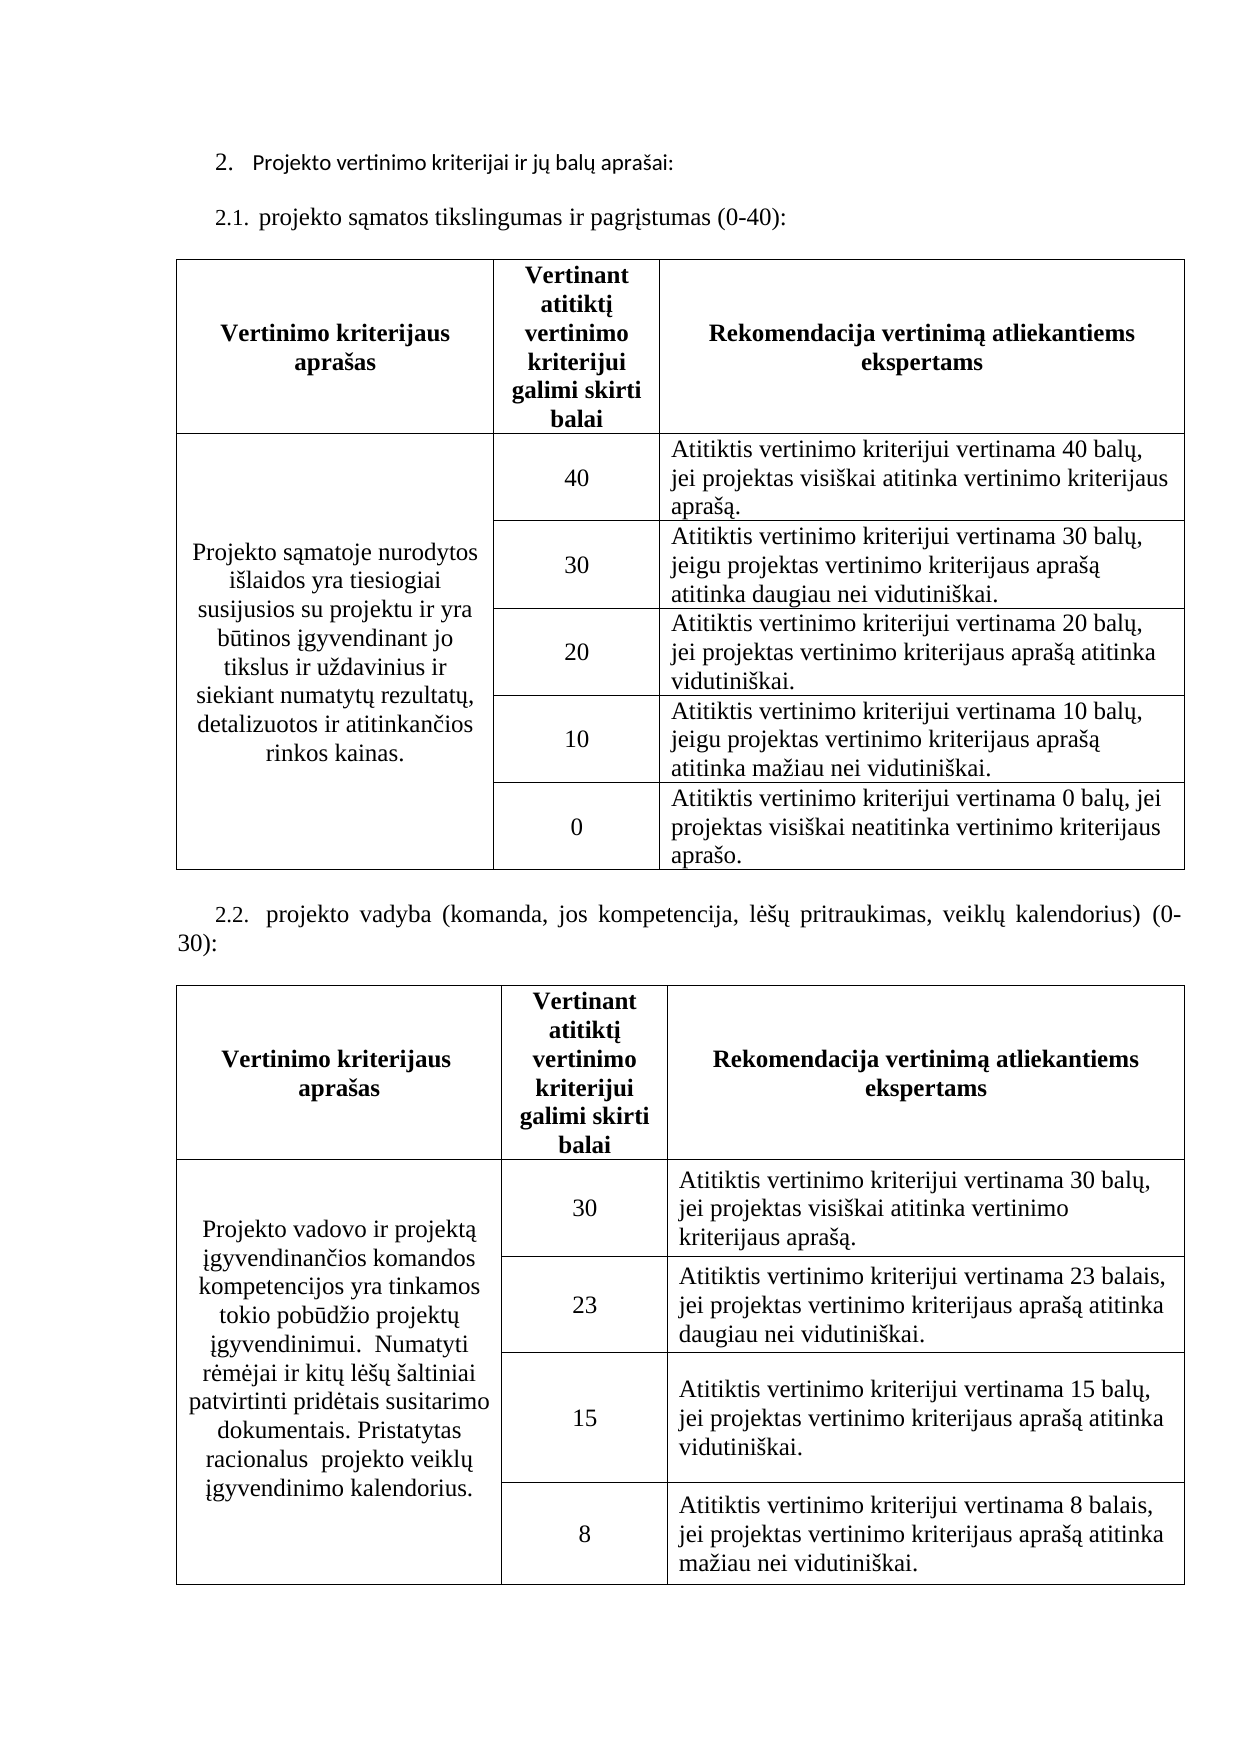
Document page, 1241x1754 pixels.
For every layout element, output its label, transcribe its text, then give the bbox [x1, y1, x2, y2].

table_header Vertinant atitiktį vertinimo kriterijui galimi skirti balai [494, 260, 659, 433]
table_cell Projekto vadovo ir projektą įgyvendinančios komandos kompetencijos yra tinkamos tokio pobūdžio projektų įgyvendinimui. Numatyti rėmėjai ir kitų lėšų šaltiniai patvirtinti pridėtais susitarimo dokumentais. Pristatytas racionalus projekto veiklų įgyvendinimo kalendorius. [177, 1160, 501, 1584]
table_cell Projekto sąmatoje nurodytos išlaidos yra tiesiogiai susijusios su projektu ir yra būtinos įgyvendinant jo tikslus ir uždavinius ir siekiant numatytų rezultatų, detalizuotos ir atitinkančios rinkos kainas. [177, 434, 493, 869]
table_cell Atitiktis vertinimo kriterijui vertinama 20 balų, jei projektas vertinimo kriterijaus aprašą atitinka vidutiniškai. [660, 609, 1184, 695]
table_cell Atitiktis vertinimo kriterijui vertinama 15 balų, jei projektas vertinimo kriterijaus aprašą atitinka vidutiniškai. [668, 1353, 1184, 1482]
table_cell 30 [494, 521, 659, 607]
table_cell Atitiktis vertinimo kriterijui vertinama 8 balais, jei projektas vertinimo kriterijaus aprašą atitinka mažiau nei vidutiniškai. [668, 1483, 1184, 1584]
table_header Vertinimo kriterijaus aprašas [177, 260, 493, 433]
text 2.2. projekto vadyba (komanda, jos kompetencija, lėšų pritraukimas, veiklų kalendorius) (0-30): [177, 899, 1181, 957]
table_cell Atitiktis vertinimo kriterijui vertinama 10 balų, jeigu projektas vertinimo kriterijaus aprašą atitinka mažiau nei vidutiniškai. [660, 696, 1184, 782]
table_cell Atitiktis vertinimo kriterijui vertinama 30 balų, jeigu projektas vertinimo kriterijaus aprašą atitinka daugiau nei vidutiniškai. [660, 521, 1184, 607]
text 2.1. projekto sąmatos tikslingumas ir pagrįstumas (0-40): [215, 202, 1181, 231]
table_cell Atitiktis vertinimo kriterijui vertinama 0 balų, jei projektas visiškai neatitinka vertinimo kriterijaus aprašo. [660, 783, 1184, 869]
table_cell 23 [502, 1257, 667, 1352]
table_cell 8 [502, 1483, 667, 1584]
table_header Rekomendacija vertinimą atliekantiems ekspertams [668, 986, 1184, 1159]
table_header Vertinant atitiktį vertinimo kriterijui galimi skirti balai [502, 986, 667, 1159]
table_cell 10 [494, 696, 659, 782]
table_cell 15 [502, 1353, 667, 1482]
table_cell 0 [494, 783, 659, 869]
table_cell 40 [494, 434, 659, 520]
table_cell Atitiktis vertinimo kriterijui vertinama 23 balais, jei projektas vertinimo kriterijaus aprašą atitinka daugiau nei vidutiniškai. [668, 1257, 1184, 1352]
table_cell 20 [494, 609, 659, 695]
table_cell Atitiktis vertinimo kriterijui vertinama 40 balų, jei projektas visiškai atitinka vertinimo kriterijaus aprašą. [660, 434, 1184, 520]
table_header Vertinimo kriterijaus aprašas [177, 986, 501, 1159]
text 2. Projekto vertinimo kriterijai ir jų balų aprašai: [215, 147, 1181, 176]
table_header Rekomendacija vertinimą atliekantiems ekspertams [660, 260, 1184, 433]
table_cell Atitiktis vertinimo kriterijui vertinama 30 balų, jei projektas visiškai atitinka vertinimo kriterijaus aprašą. [668, 1160, 1184, 1256]
table_cell 30 [502, 1160, 667, 1256]
